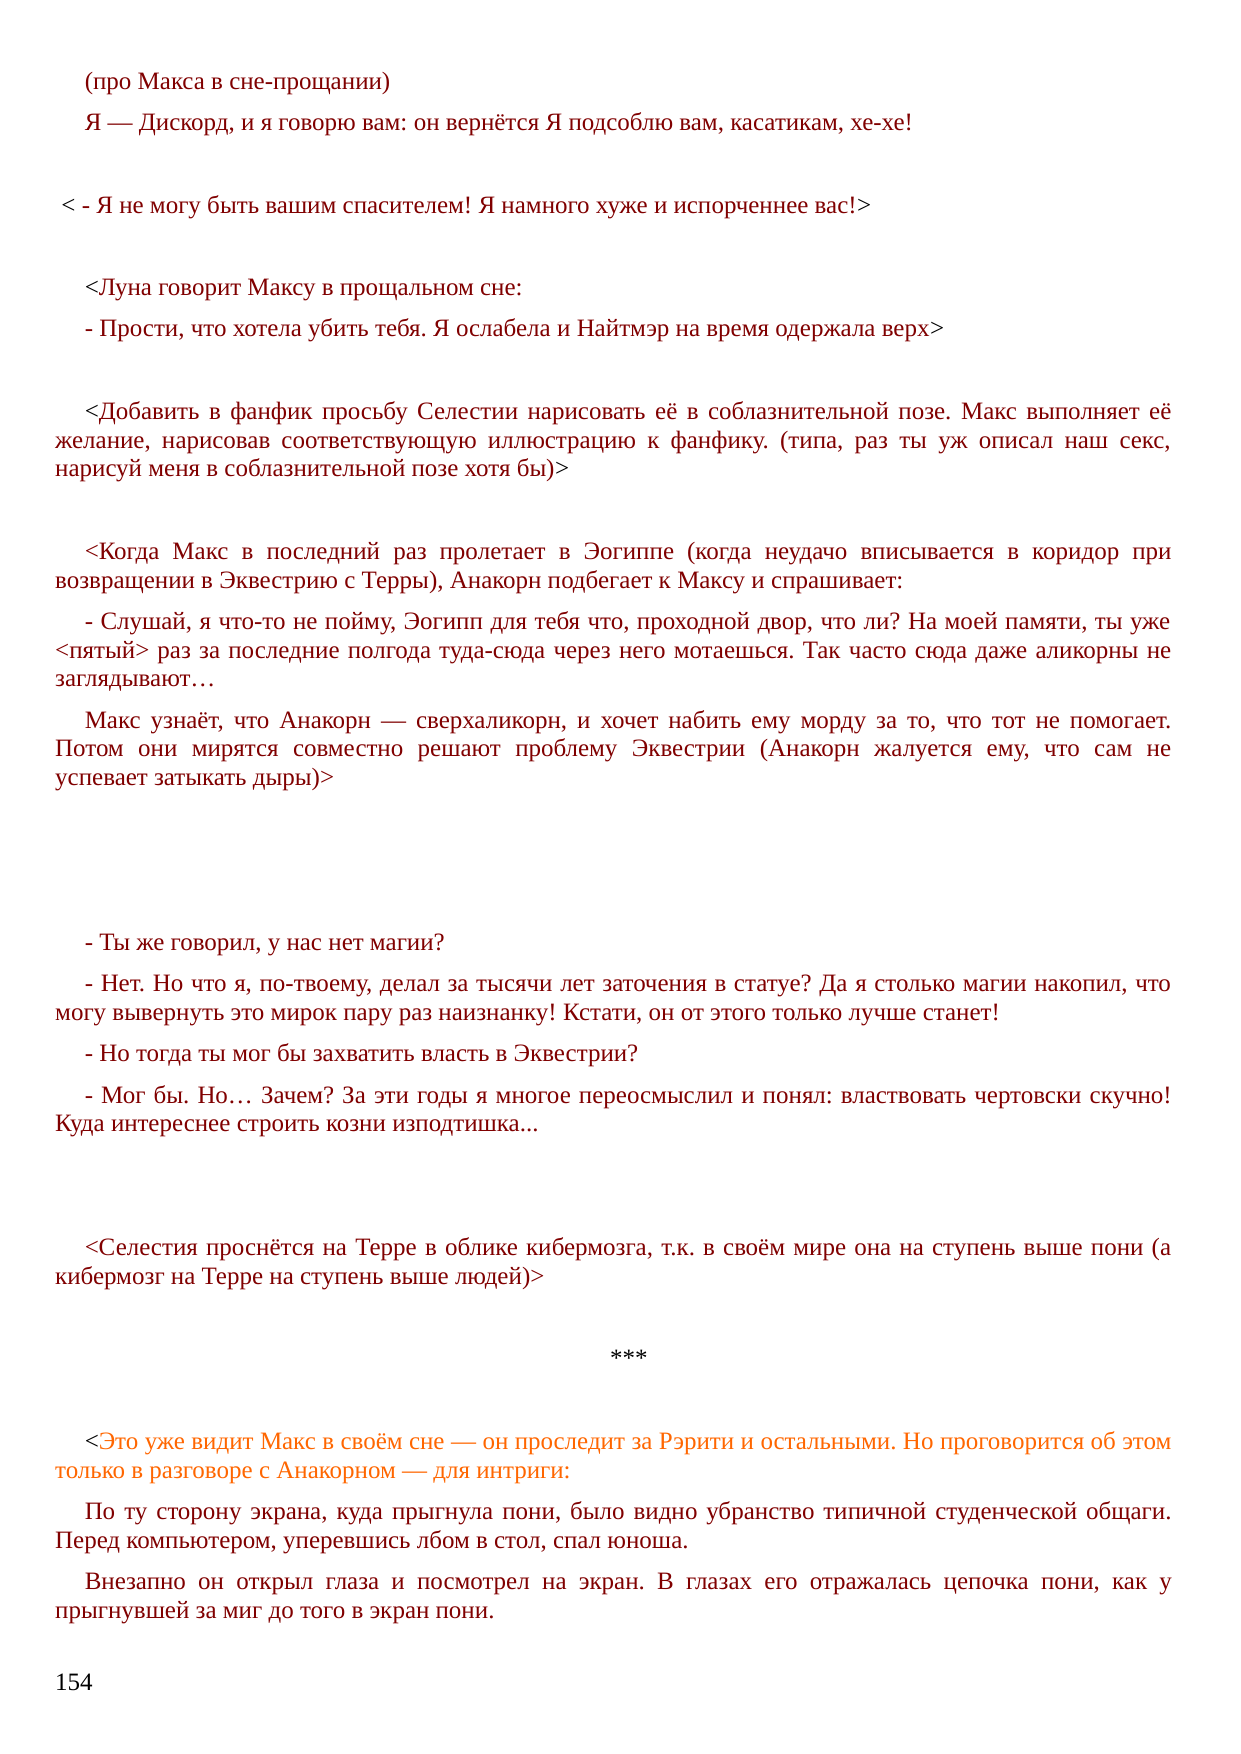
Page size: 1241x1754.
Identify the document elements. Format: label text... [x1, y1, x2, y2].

text - Но тогда ты мог бы захватить власть в Эквестрии? [55, 1038, 1173, 1067]
text - Нет. Но что я, по-твоему, делал за тысячи лет заточения в статуе? Да я столько магии накопил, что могу вывернуть это мирок пару раз наизнанку! Кстати, он от этого только лучше станет! [55, 968, 1173, 1026]
text - Мог бы. Но… Зачем? За эти годы я многое переосмыслил и понял: властвовать чертовски скучно! Куда интереснее строить козни изподтишка... [55, 1080, 1173, 1137]
text - Прости, что хотела убить тебя. Я ослабела и Найтмэр на время одержала верх> [55, 313, 1173, 342]
text <Луна говорит Максу в прощальном сне: [55, 272, 1173, 301]
text - Ты же говорил, у нас нет магии? [55, 927, 1173, 956]
text Внезапно он открыл глаза и посмотрел на экран. В глазах его отражалась цепочка пони, как у прыгнувшей за миг до того в экран пони. [55, 1566, 1173, 1623]
text - Слушай, я что-то не пойму, Эогипп для тебя что, проходной двор, что ли? На моей памяти, ты уже <пятый> раз за последние полгода туда-сюда через него мотаешься. Так часто сюда даже аликорны не заглядывают… [55, 606, 1173, 692]
text (про Макса в сне-прощании) [55, 66, 1173, 95]
text Я — Дискорд, и я говорю вам: он вернётся Я подсоблю вам, касатикам, хе-хе! [55, 107, 1173, 136]
text < - Я не могу быть вашим спасителем! Я намного хуже и испорченнее вас!> [55, 190, 1173, 218]
text Макс узнаёт, что Анакорн — сверхаликорн, и хочет набить ему морду за то, что тот не помогает. Потом они мирятся совместно решают проблему Эквестрии (Анакорн жалуется ему, что сам не успевает затыкать дыры)> [55, 705, 1173, 791]
text <Добавить в фанфик просьбу Селестии нарисовать её в соблазнительной позе. Макс выполняет её желание, нарисовав соответствующую иллюстрацию к фанфику. (типа, раз ты уж описал наш секс, нарисуй меня в соблазнительной позе хотя бы)> [55, 396, 1173, 482]
text По ту сторону экрана, куда прыгнула пони, было видно убранство типичной студенческой общаги. Перед компьютером, уперевшись лбом в стол, спал юноша. [55, 1496, 1173, 1553]
text <Когда Макс в последний раз пролетает в Эогиппе (когда неудачо вписывается в коридор при возвращении в Эквестрию с Терры), Анакорн подбегает к Максу и спрашивает: [55, 536, 1173, 593]
text <Это уже видит Макс в своём сне — он проследит за Рэрити и остальными. Но проговорится об этом только в разговоре с Анакорном — для интриги: [55, 1426, 1173, 1483]
text <Селестия проснётся на Терре в облике кибермозга, т.к. в своём мире она на ступень выше пони (а кибермозг на Терре на ступень выше людей)> [55, 1232, 1173, 1290]
text *** [55, 1343, 1173, 1372]
